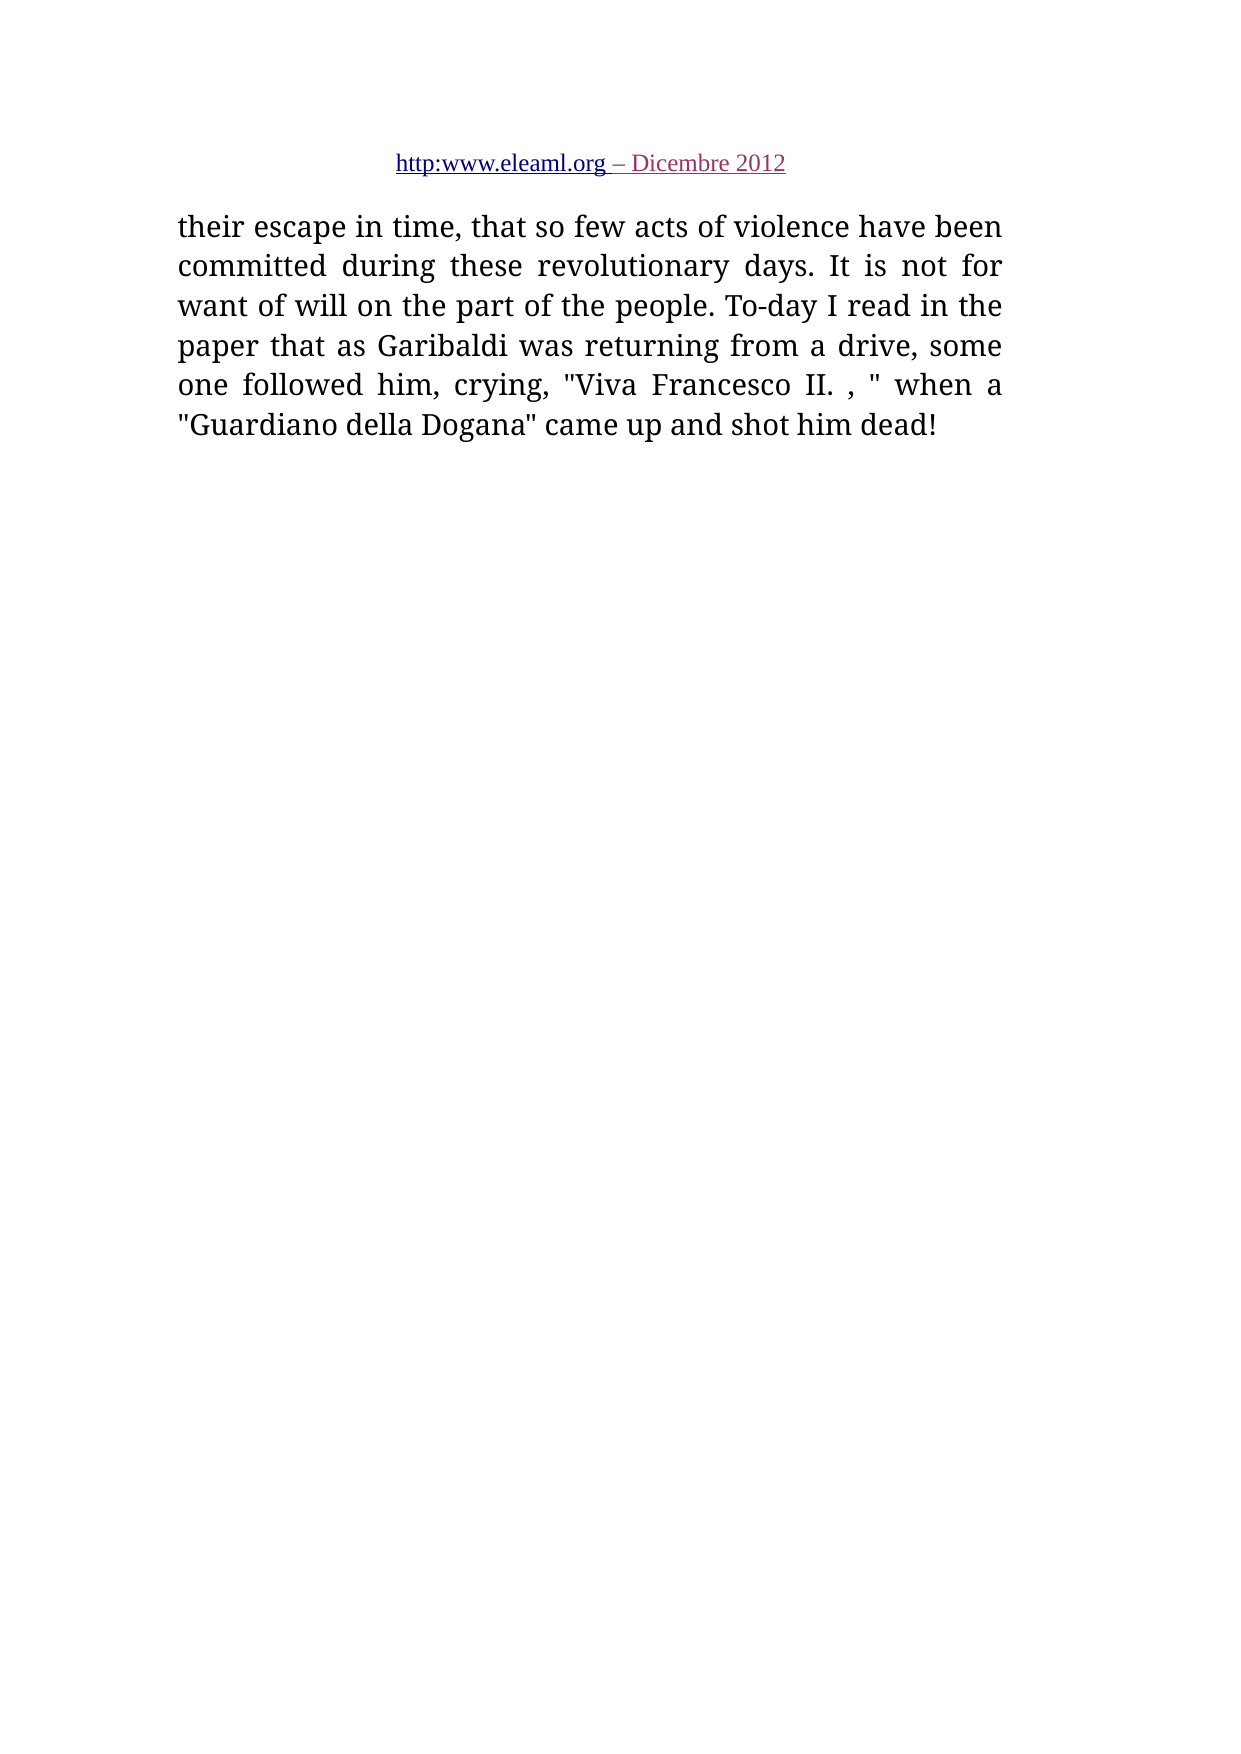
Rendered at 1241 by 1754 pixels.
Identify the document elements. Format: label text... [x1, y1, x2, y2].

text their escape in time, that so few acts of violence have been committed during these revolutionary days. It is not for want of will on the part of the people. To-day I read in the paper that as Garibaldi was returning from a drive, some one followed him, crying, "Viva Francesco II. , " when a "Guardiano della Dogana" came up and shot him dead! [177, 206, 1004, 444]
